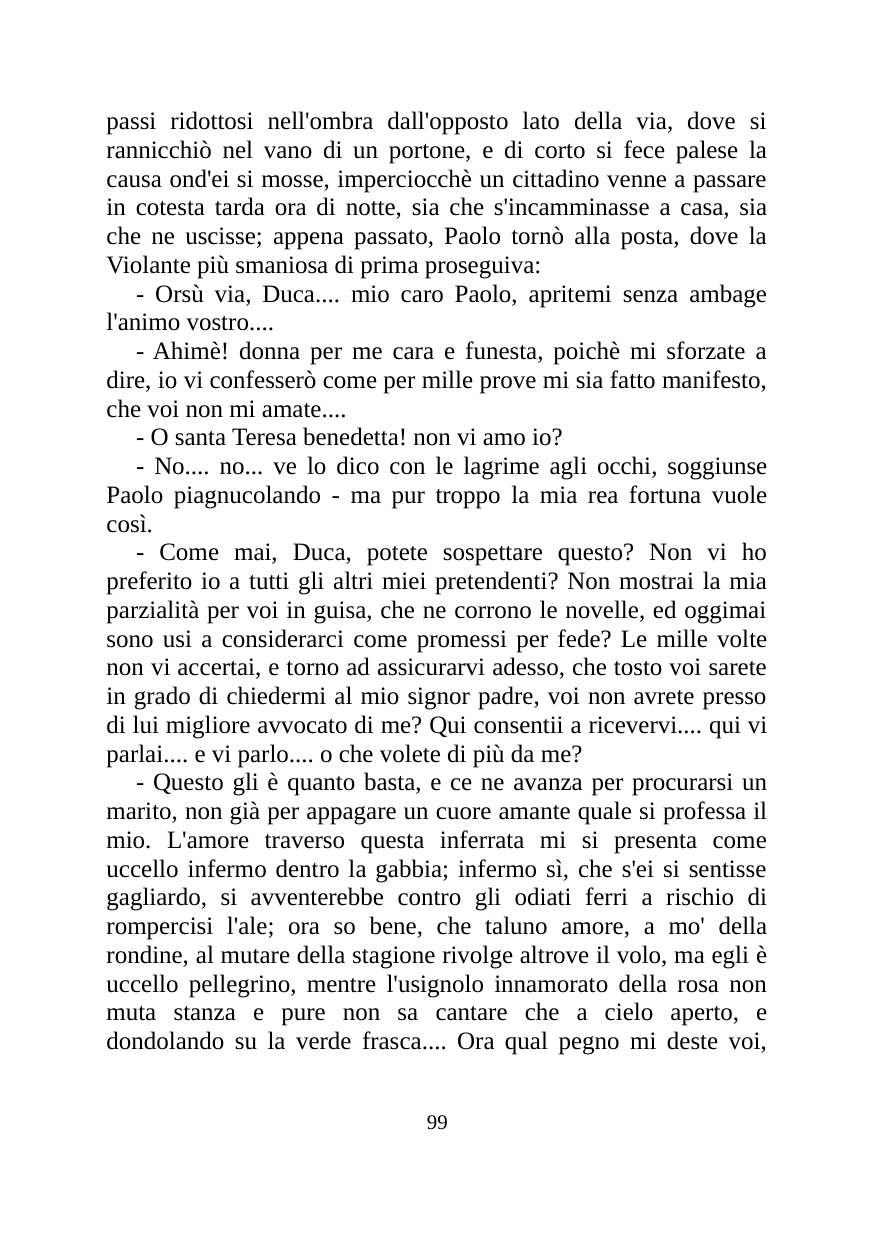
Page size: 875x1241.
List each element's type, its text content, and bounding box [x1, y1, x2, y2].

text - Ahimè! donna per me cara e funesta, poichè mi sforzate a dire, io vi confesserò come per mille prove mi sia fatto manifesto, che voi non mi amate.... [106, 336, 768, 422]
text - Orsù via, Duca.... mio caro Paolo, apritemi senza ambage l'animo vostro.... [106, 279, 768, 336]
text - O santa Teresa benedetta! non vi amo io? [106, 422, 768, 451]
text - Questo gli è quanto basta, e ce ne avanza per procurarsi un marito, non già per appagare un cuore amante quale si professa il mio. L'amore traverso questa inferrata mi si presenta come uccello infermo dentro la gabbia; infermo sì, che s'ei si sentisse gagliardo, si avventerebbe contro gli odiati ferri a rischio di rompercisi l'ale; ora so bene, che taluno amore, a mo' della rondine, al mutare della stagione rivolge altrove il volo, ma egli è uccello pellegrino, mentre l'usignolo innamorato della rosa non muta stanza e pure non sa cantare che a cielo aperto, e dondolando su la verde frasca.... Ora qual pegno mi deste voi, [106, 767, 768, 1055]
text - Come mai, Duca, potete sospettare questo? Non vi ho preferito io a tutti gli altri miei pretendenti? Non mostrai la mia parzialità per voi in guisa, che ne corrono le novelle, ed oggimai sono usi a considerarci come promessi per fede? Le mille volte non vi accertai, e torno ad assicurarvi adesso, che tosto voi sarete in grado di chiedermi al mio signor padre, voi non avrete presso di lui migliore avvocato di me? Qui consentii a ricevervi.... qui vi parlai.... e vi parlo.... o che volete di più da me? [106, 537, 768, 767]
text - No.... no... ve lo dico con le lagrime agli occhi, soggiunse Paolo piagnucolando - ma pur troppo la mia rea fortuna vuole così. [106, 451, 768, 537]
text passi ridottosi nell'ombra dall'opposto lato della via, dove si rannicchiò nel vano di un portone, e di corto si fece palese la causa ond'ei si mosse, imperciocchè un cittadino venne a passare in cotesta tarda ora di notte, sia che s'incamminasse a casa, sia che ne uscisse; appena passato, Paolo tornò alla posta, dove la Violante più smaniosa di prima proseguiva: [106, 106, 768, 279]
